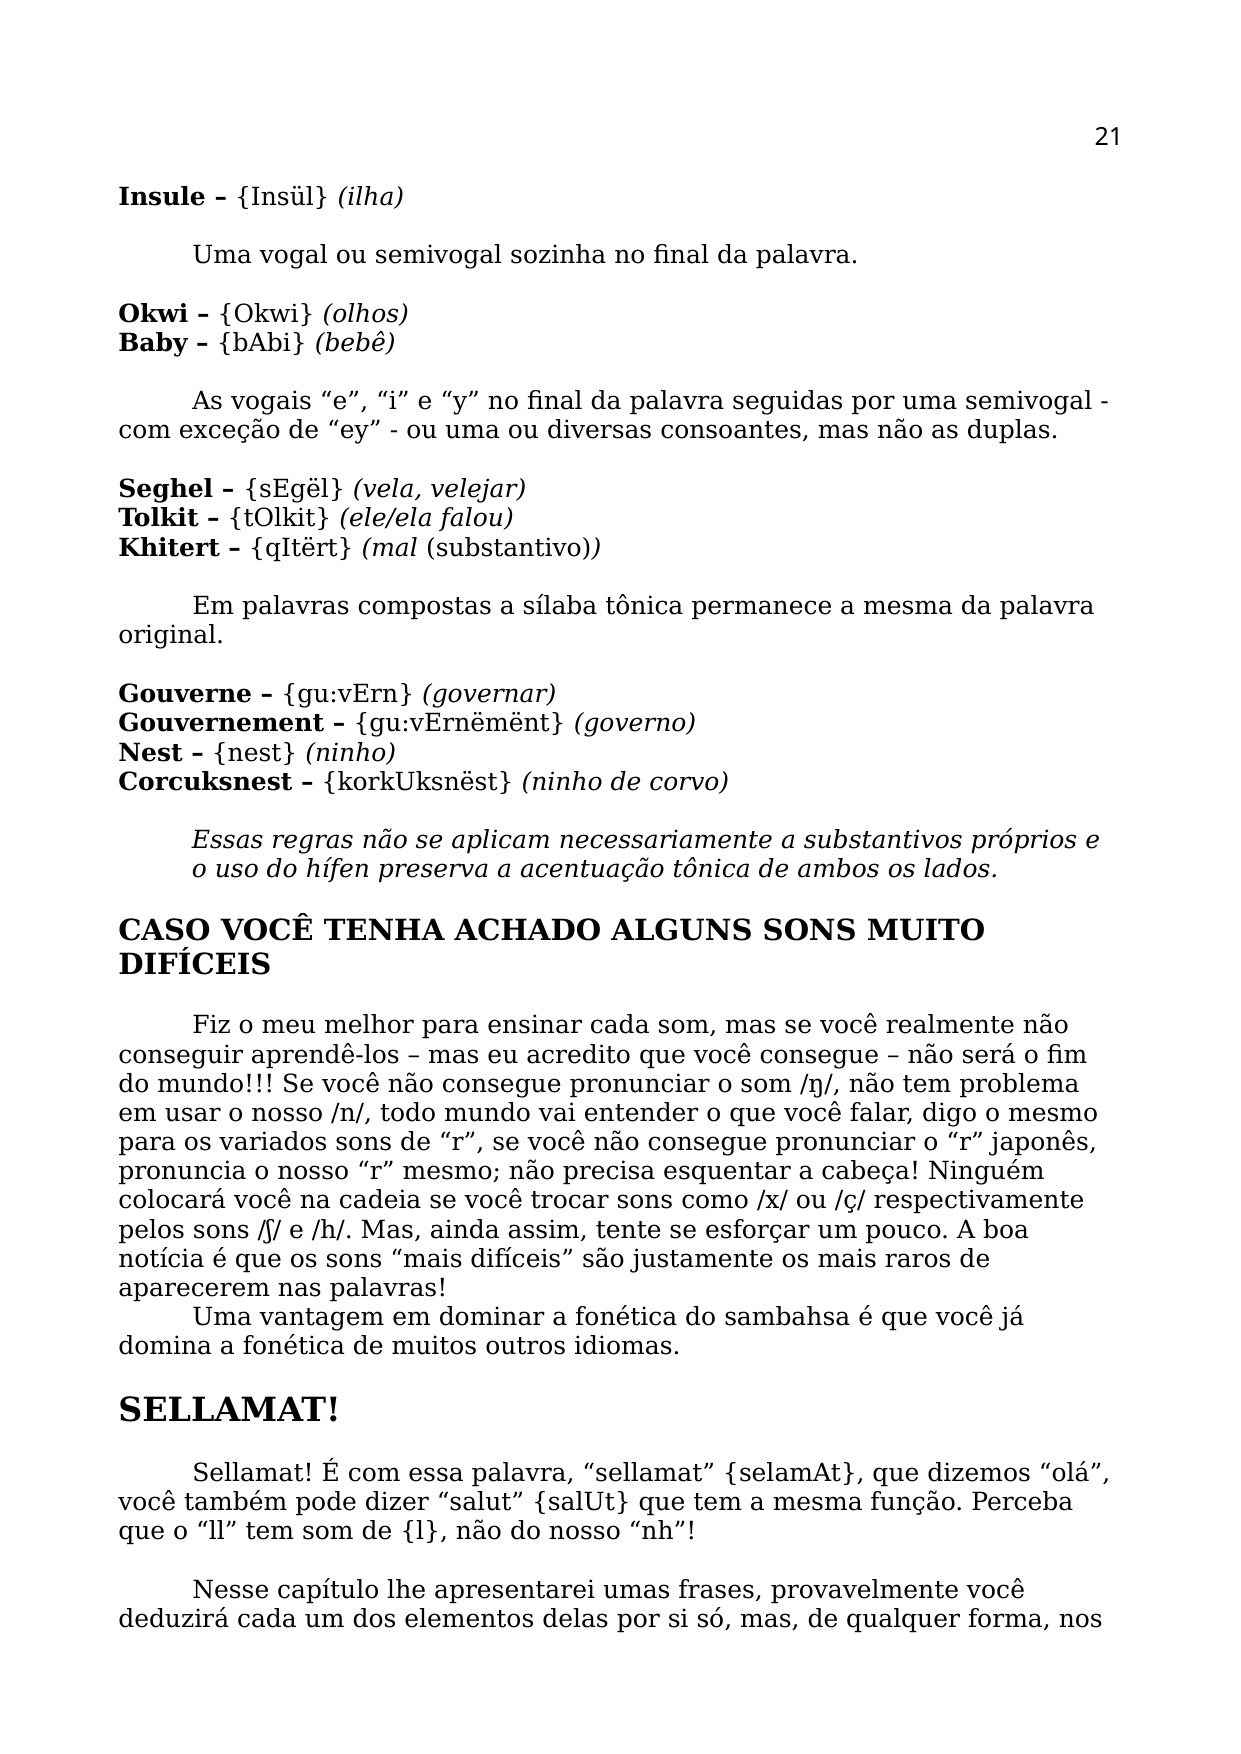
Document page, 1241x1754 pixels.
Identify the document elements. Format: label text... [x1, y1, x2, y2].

text Insule – {Insül} (ilha) [118, 182, 1123, 211]
text Sellamat! É com essa palavra, “sellamat” {selamAt}, que dizemos “olá”, você também pode dizer “salut” {salUt} que tem a mesma função. Perceba que o “ll” tem som de {l}, não do nosso “nh”! [118, 1458, 1123, 1546]
text Seghel – {sEgël} (vela, velejar) [118, 474, 1123, 503]
text Baby – {bAbi} (bebê) [118, 328, 1123, 357]
text Gouvernement – {gu:vErnëmënt} (governo) [118, 708, 1123, 737]
text Em palavras compostas a sílaba tônica permanece a mesma da palavra original. [118, 591, 1123, 649]
text Gouverne – {gu:vErn} (governar) [118, 679, 1123, 708]
text Fiz o meu melhor para ensinar cada som, mas se você realmente não conseguir aprendê-los – mas eu acredito que você consegue – não será o fim do mundo!!! Se você não consegue pronunciar o som /ŋ/, não tem problema em usar o nosso /n/, todo mundo vai entender o que você falar, digo o mesmo para os variados sons de “r”, se você não consegue pronunciar o “r” japonês, pronuncia o nosso “r” mesmo; não precisa esquentar a cabeça! Ninguém colocará você na cadeia se você trocar sons como /x/ ou /ç/ respectivamente pelos sons /ʃ/ e /h/. Mas, ainda assim, tente se esforçar um pouco. A boa notícia é que os sons “mais difíceis” são justamente os mais raros de aparecerem nas palavras! [118, 1011, 1123, 1302]
subtitle CASO VOCÊ TENHA ACHADO ALGUNS SONS MUITO DIFÍCEIS [118, 913, 1123, 981]
text Khitert – {qItërt} (mal (substantivo)) [118, 533, 1123, 562]
text Tolkit – {tOlkit} (ele/ela falou) [118, 503, 1123, 533]
text Corcuksnest – {korkUksnëst} (ninho de corvo) [118, 767, 1123, 796]
text As vogais “e”, “i” e “y” no final da palavra seguidas por uma semivogal - com exceção de “ey” - ou uma ou diversas consoantes, mas não as duplas. [118, 386, 1123, 445]
text Essas regras não se aplicam necessariamente a substantivos próprios e o uso do hífen preserva a acentuação tônica de ambos os lados. [192, 825, 1123, 884]
text Uma vantagem em dominar a fonética do sambahsa é que você já domina a fonética de muitos outros idiomas. [118, 1302, 1123, 1361]
text Uma vogal ou semivogal sozinha no final da palavra. [118, 240, 1123, 269]
subtitle SELLAMAT! [118, 1390, 1123, 1429]
text Nesse capítulo lhe apresentarei umas frases, provavelmente você deduzirá cada um dos elementos delas por si só, mas, de qualquer forma, nos [118, 1575, 1123, 1633]
text Nest – {nest} (ninho) [118, 737, 1123, 767]
text Okwi – {Okwi} (olhos) [118, 298, 1123, 328]
